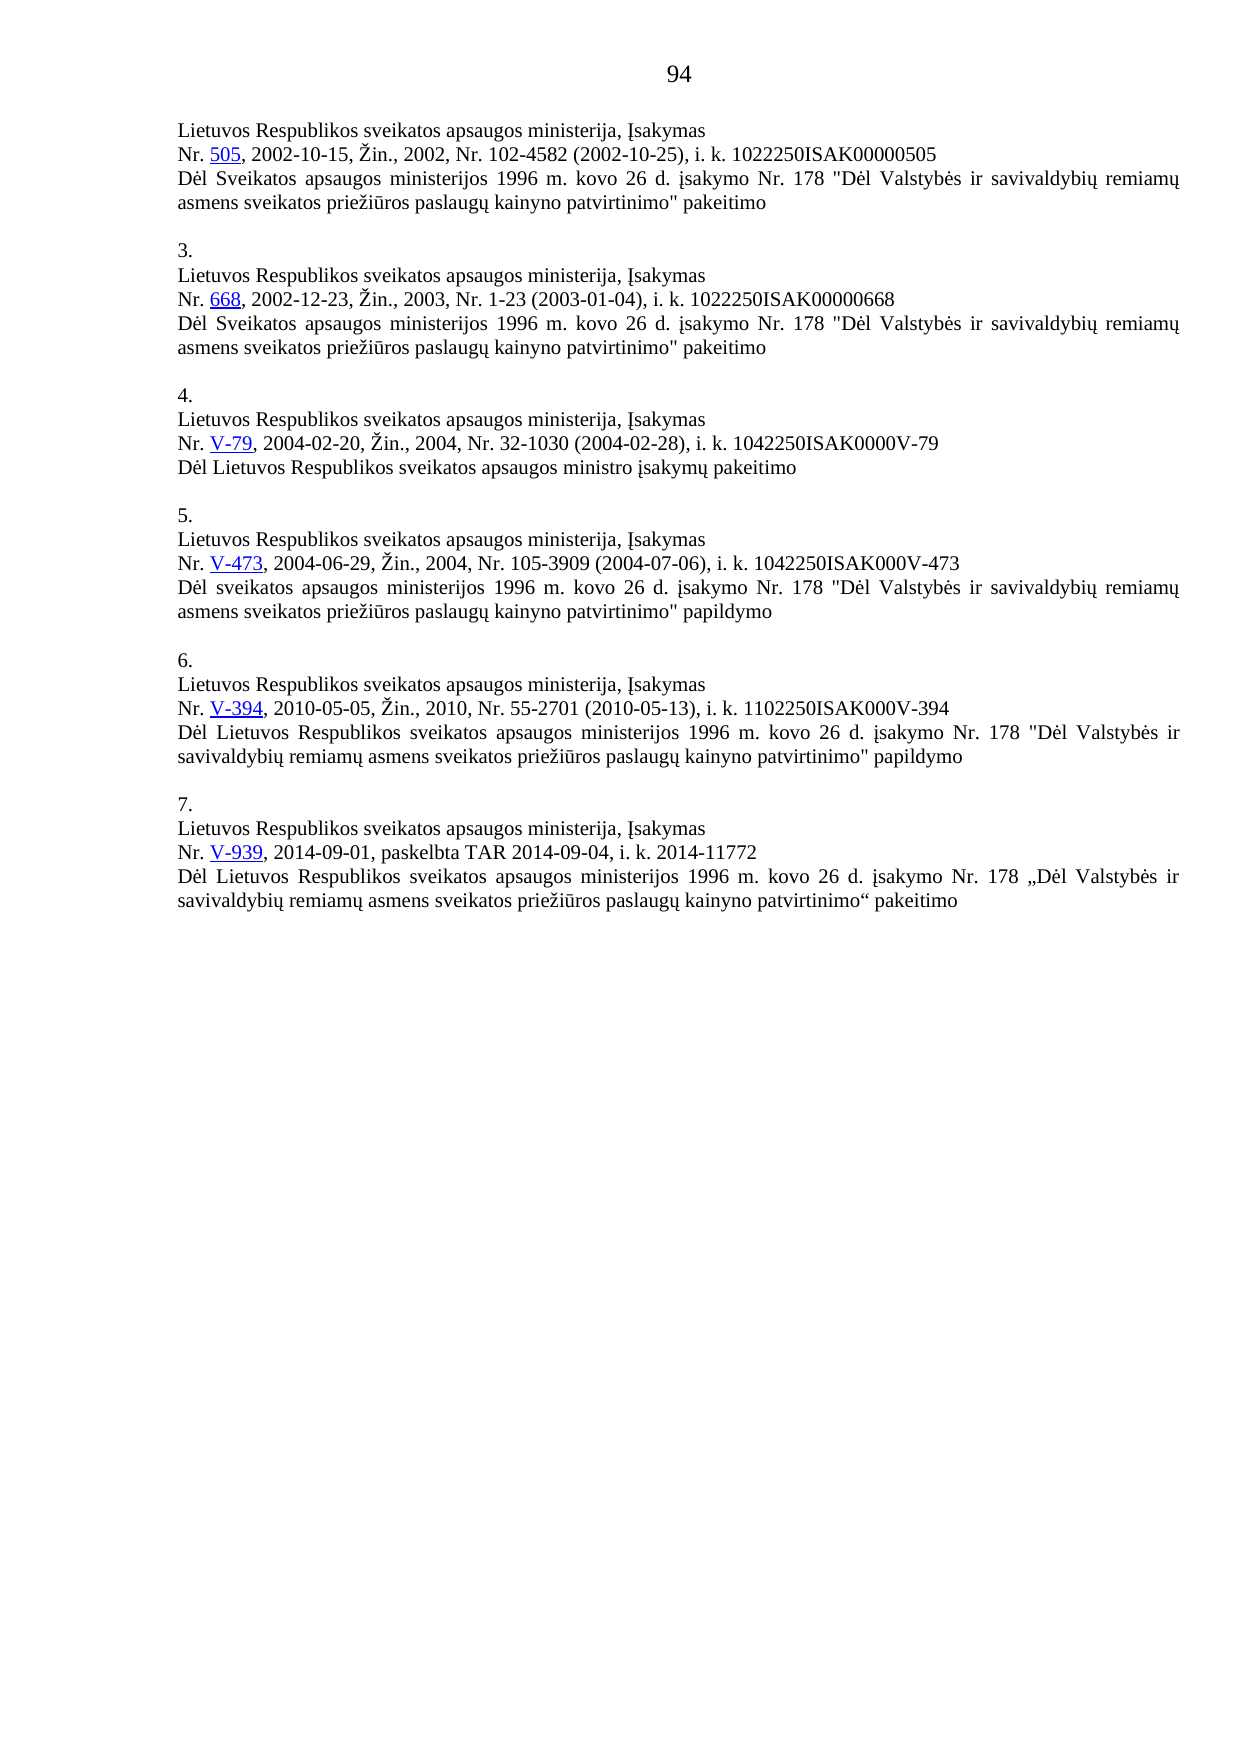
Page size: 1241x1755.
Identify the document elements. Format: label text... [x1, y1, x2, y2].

text 7. [177, 792, 1181, 816]
text Nr. 505, 2002-10-15, Žin., 2002, Nr. 102-4582 (2002-10-25), i. k. 1022250ISAK00000505 [177, 142, 1181, 166]
text 3. [177, 238, 1181, 262]
text Lietuvos Respublikos sveikatos apsaugos ministerija, Įsakymas [177, 672, 1181, 696]
text 4. [177, 383, 1181, 407]
text 5. [177, 503, 1181, 527]
text Dėl sveikatos apsaugos ministerijos 1996 m. kovo 26 d. įsakymo Nr. 178 "Dėl Valstybės ir savivaldybių remiamų asmens sveikatos priežiūros paslaugų kainyno patvirtinimo" papildymo [177, 575, 1181, 623]
text Dėl Sveikatos apsaugos ministerijos 1996 m. kovo 26 d. įsakymo Nr. 178 "Dėl Valstybės ir savivaldybių remiamų asmens sveikatos priežiūros paslaugų kainyno patvirtinimo" pakeitimo [177, 166, 1181, 214]
text Nr. V-939, 2014-09-01, paskelbta TAR 2014-09-04, i. k. 2014-11772 [177, 840, 1181, 864]
text Dėl Lietuvos Respublikos sveikatos apsaugos ministerijos 1996 m. kovo 26 d. įsakymo Nr. 178 „Dėl Valstybės ir savivaldybių remiamų asmens sveikatos priežiūros paslaugų kainyno patvirtinimo“ pakeitimo [177, 864, 1181, 912]
text Dėl Sveikatos apsaugos ministerijos 1996 m. kovo 26 d. įsakymo Nr. 178 "Dėl Valstybės ir savivaldybių remiamų asmens sveikatos priežiūros paslaugų kainyno patvirtinimo" pakeitimo [177, 311, 1181, 359]
text Lietuvos Respublikos sveikatos apsaugos ministerija, Įsakymas [177, 527, 1181, 551]
text Nr. V-473, 2004-06-29, Žin., 2004, Nr. 105-3909 (2004-07-06), i. k. 1042250ISAK000V-473 [177, 551, 1181, 575]
text Nr. V-394, 2010-05-05, Žin., 2010, Nr. 55-2701 (2010-05-13), i. k. 1102250ISAK000V-394 [177, 696, 1181, 720]
text Dėl Lietuvos Respublikos sveikatos apsaugos ministro įsakymų pakeitimo [177, 455, 1181, 479]
text Nr. V-79, 2004-02-20, Žin., 2004, Nr. 32-1030 (2004-02-28), i. k. 1042250ISAK0000V-79 [177, 431, 1181, 455]
text Lietuvos Respublikos sveikatos apsaugos ministerija, Įsakymas [177, 816, 1181, 840]
text 6. [177, 647, 1181, 672]
text Lietuvos Respublikos sveikatos apsaugos ministerija, Įsakymas [177, 118, 1181, 142]
text Lietuvos Respublikos sveikatos apsaugos ministerija, Įsakymas [177, 262, 1181, 287]
text Lietuvos Respublikos sveikatos apsaugos ministerija, Įsakymas [177, 407, 1181, 431]
text Nr. 668, 2002-12-23, Žin., 2003, Nr. 1-23 (2003-01-04), i. k. 1022250ISAK00000668 [177, 287, 1181, 311]
text Dėl Lietuvos Respublikos sveikatos apsaugos ministerijos 1996 m. kovo 26 d. įsakymo Nr. 178 "Dėl Valstybės ir savivaldybių remiamų asmens sveikatos priežiūros paslaugų kainyno patvirtinimo" papildymo [177, 720, 1181, 768]
